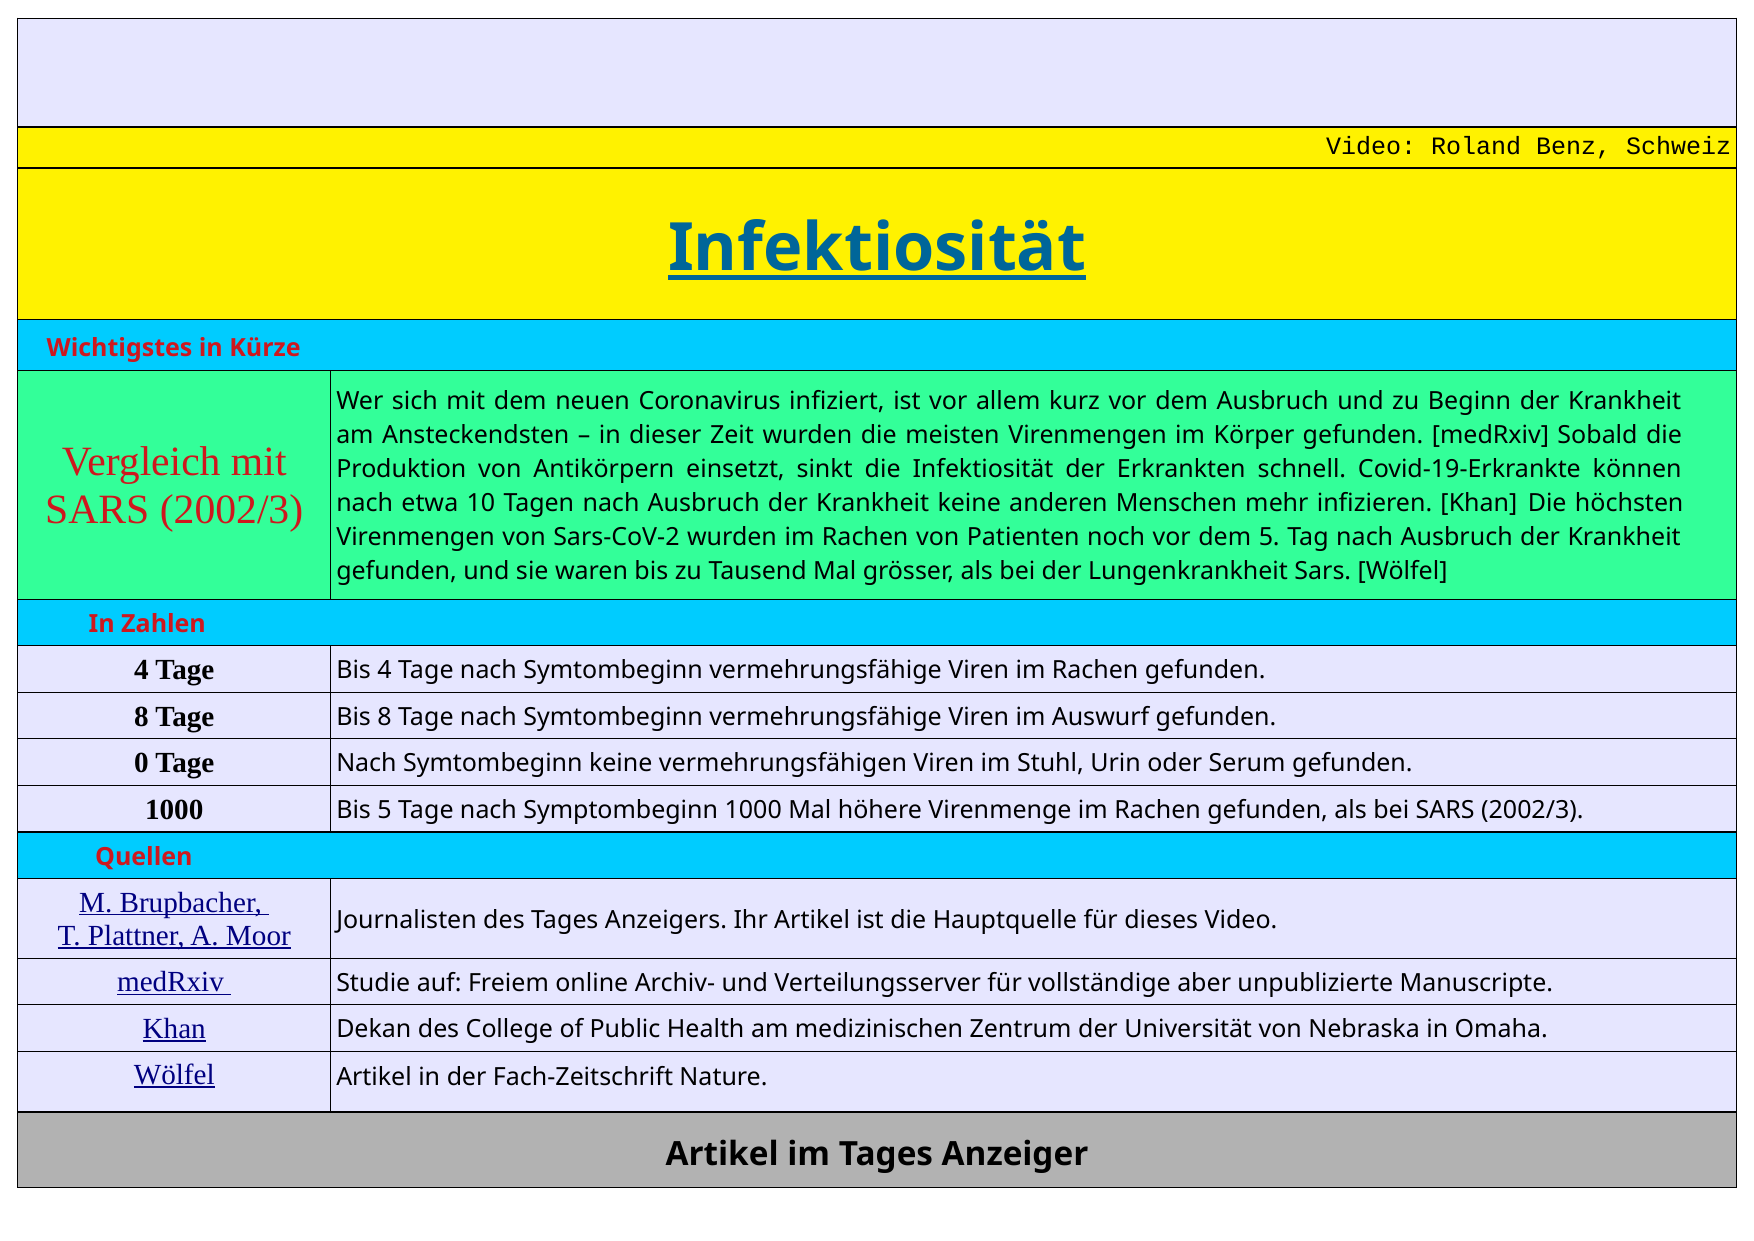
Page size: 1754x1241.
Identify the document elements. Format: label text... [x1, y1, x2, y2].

table_cell Vergleich mit SARS (2002/3) [18, 371, 330, 599]
table_cell Bis 8 Tage nach Symtombeginn vermehrungsfähige Viren im Auswurf gefunden. [331, 693, 1736, 738]
table_cell 8 Tage [18, 693, 330, 738]
table_cell Artikel im Tages Anzeiger [18, 1113, 1736, 1187]
table_header Infektiosität [18, 169, 1736, 319]
table_cell 0 Tage [18, 739, 330, 785]
table_cell Bis 4 Tage nach Symtombeginn vermehrungsfähige Viren im Rachen gefunden. [331, 646, 1736, 692]
table_cell Wölfel [18, 1052, 330, 1111]
table_cell M. Brupbacher, T. Plattner, A. Moor [18, 879, 330, 958]
table_cell Studie auf: Freiem online Archiv- und Verteilungsserver für vollständige aber unpublizierte Manuscripte. [331, 959, 1736, 1004]
table_cell 1000 [18, 786, 330, 831]
table_cell Quellen [18, 833, 1736, 878]
table_cell Dekan des College of Public Health am medizinischen Zentrum der Universität von Nebraska in Omaha. [331, 1005, 1736, 1051]
table_cell [18, 19, 1736, 126]
table_cell 4 Tage [18, 646, 330, 692]
table_cell Journalisten des Tages Anzeigers. Ihr Artikel ist die Hauptquelle für dieses Video. [331, 879, 1736, 958]
table_cell Artikel in der Fach-Zeitschrift Nature. [331, 1052, 1736, 1111]
table_cell Wer sich mit dem neuen Coronavirus infiziert, ist vor allem kurz vor dem Ausbruch und zu Beginn der Krankheit am Ansteckendsten – in dieser Zeit wurden die meisten Virenmengen im Körper gefunden. [medRxiv] Sobald die Produktion von Antikörpern einsetzt, sinkt die Infektiosität der Erkrankten schnell. Covid-19-Erkrankte können nach etwa 10 Tagen nach Ausbruch der Krankheit keine anderen Menschen mehr infizieren. [Khan] Die höchsten Virenmengen von Sars-CoV-2 wurden im Rachen von Patienten noch vor dem 5. Tag nach Ausbruch der Krankheit gefunden, und sie waren bis zu Tausend Mal grösser, als bei der Lungenkrankheit Sars. [Wölfel] [331, 371, 1736, 599]
table_cell medRxiv [18, 959, 330, 1004]
table_cell Video: Roland Benz, Schweiz [18, 128, 1736, 167]
table_cell Bis 5 Tage nach Symptombeginn 1000 Mal höhere Virenmenge im Rachen gefunden, als bei SARS (2002/3). [331, 786, 1736, 831]
table_cell Nach Symtombeginn keine vermehrungsfähigen Viren im Stuhl, Urin oder Serum gefunden. [331, 739, 1736, 785]
table_cell Wichtigstes in Kürze [18, 320, 1736, 370]
table_cell In Zahlen [18, 600, 1736, 645]
table_cell Khan [18, 1005, 330, 1051]
